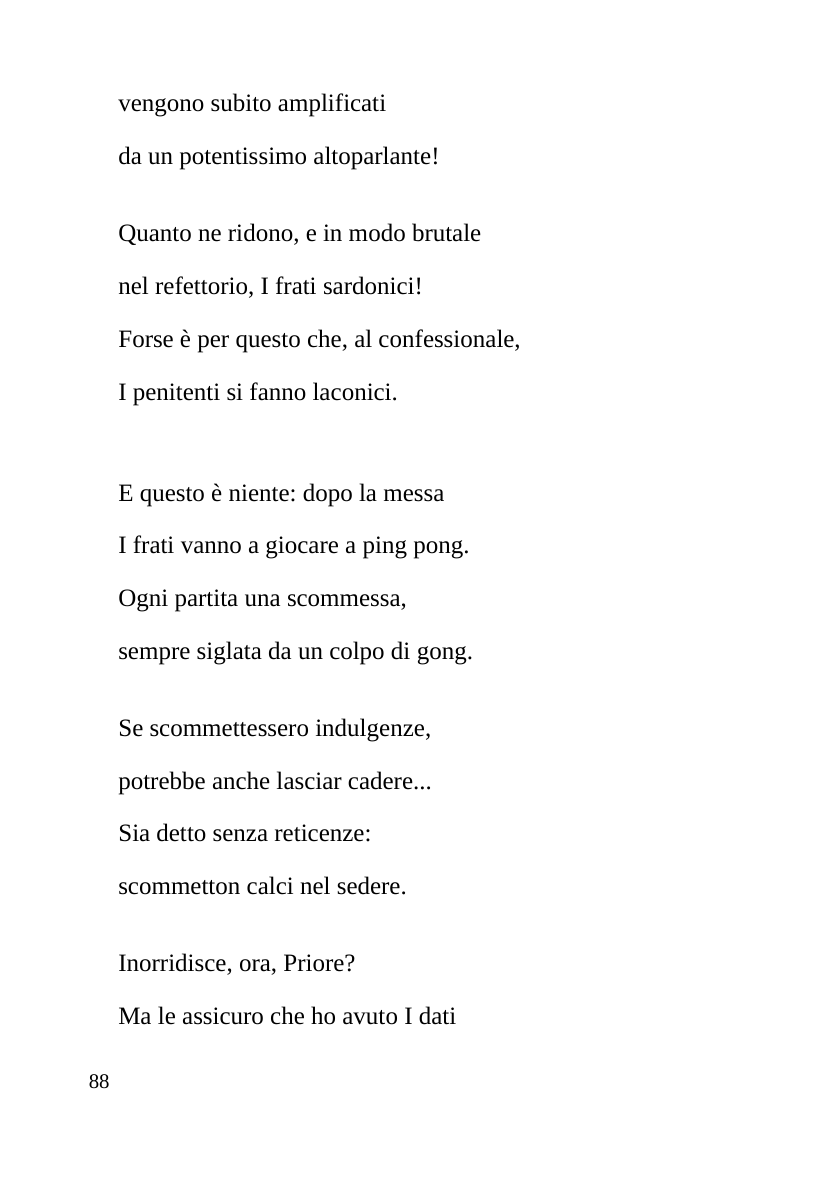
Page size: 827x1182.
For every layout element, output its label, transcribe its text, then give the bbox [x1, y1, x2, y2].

text vengono subito amplificati [118, 88, 738, 117]
text Se scommettessero indulgenze, [118, 713, 738, 742]
text sempre siglata da un colpo di gong. [118, 636, 738, 665]
text Sia detto senza reticenze: [118, 818, 738, 847]
text Forse è per questo che, al confessionale, [118, 324, 738, 353]
text Ogni partita una scommessa, [118, 583, 738, 612]
text Ma le assicuro che ho avuto I dati [118, 1001, 738, 1030]
text potrebbe anche lasciar cadere... [118, 766, 738, 794]
text nel refettorio, I frati sardonici! [118, 271, 738, 300]
text da un potentissimo altoparlante! [118, 141, 738, 170]
text I penitenti si fanno laconici. [118, 377, 738, 405]
text Inorridisce, ora, Priore? [118, 948, 738, 977]
text Quanto ne ridono, e in modo brutale [118, 218, 738, 247]
text scommetton calci nel sedere. [118, 871, 738, 900]
text E questo è niente: dopo la messa [118, 478, 738, 506]
text I frati vanno a giocare a ping pong. [118, 530, 738, 559]
